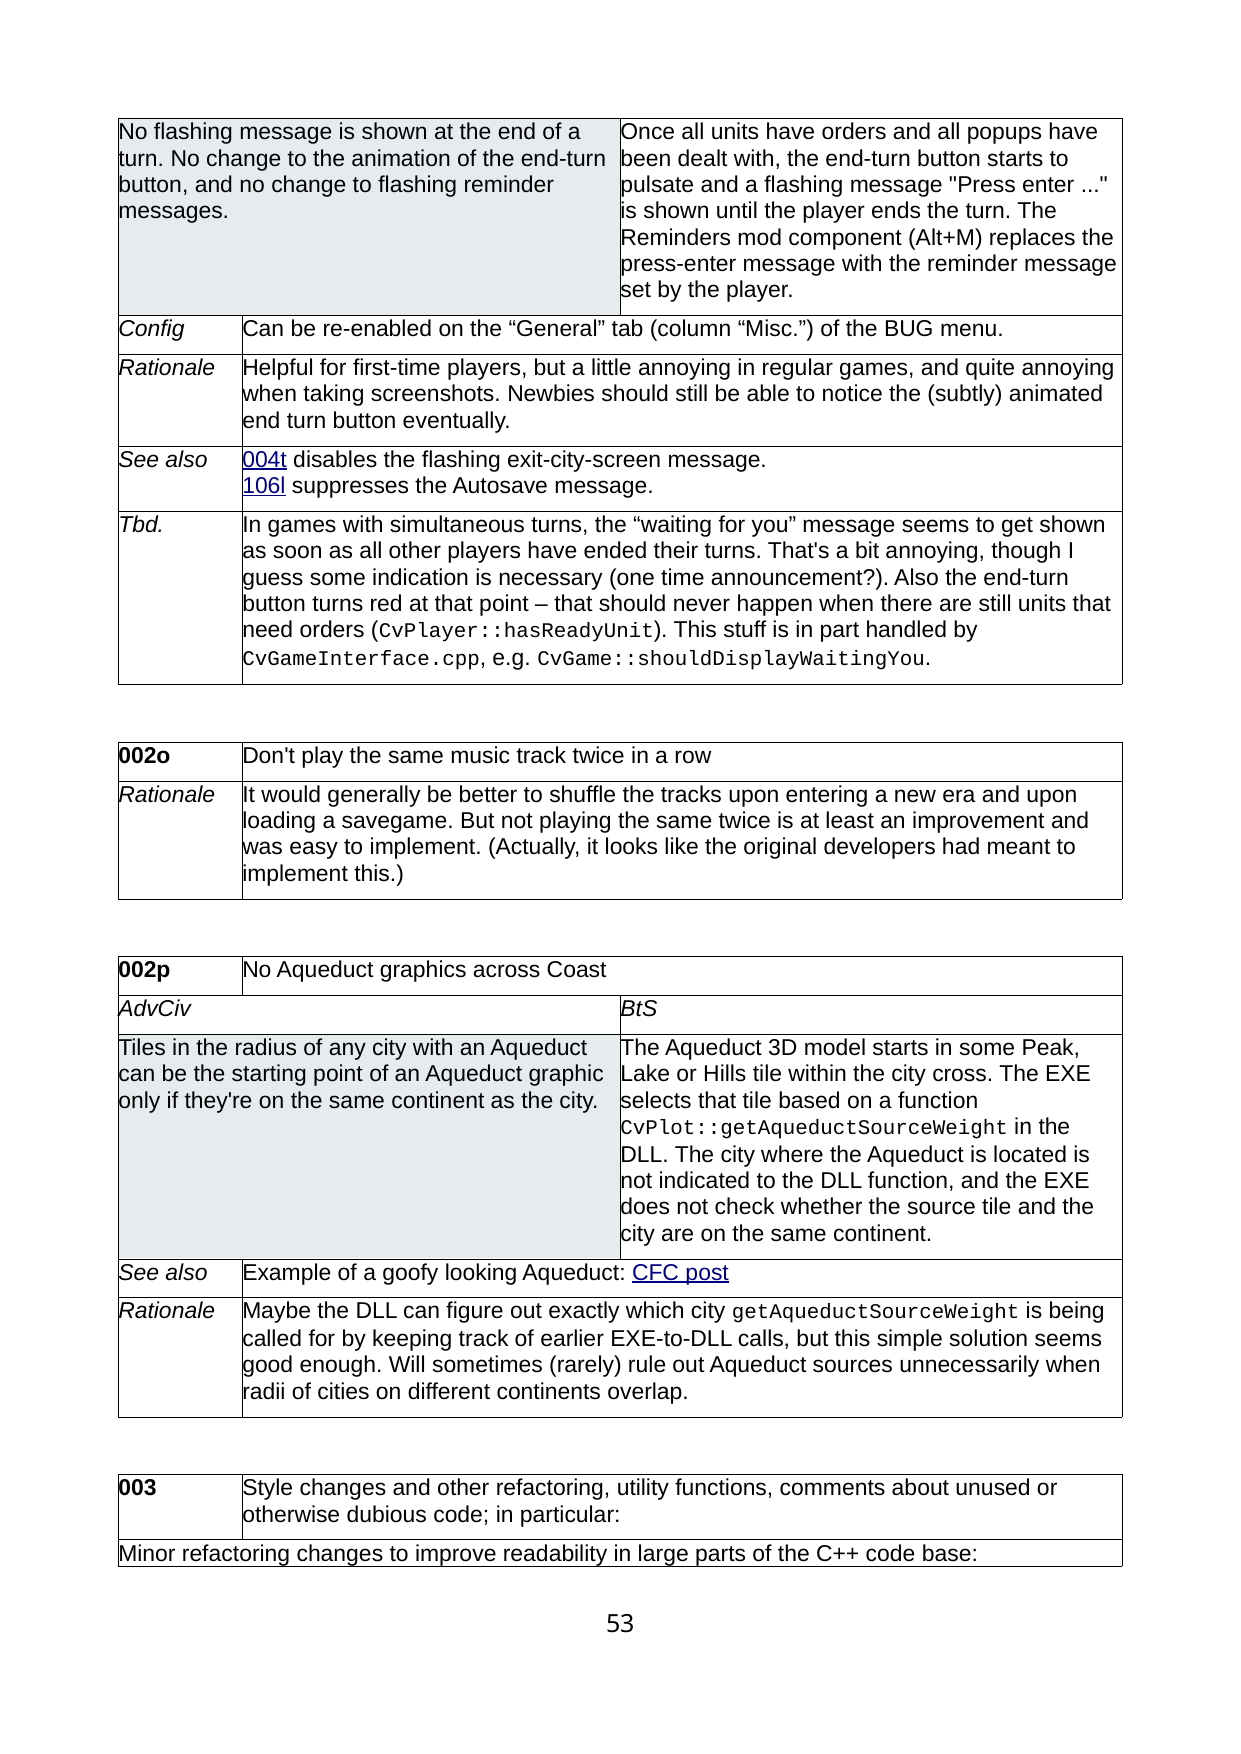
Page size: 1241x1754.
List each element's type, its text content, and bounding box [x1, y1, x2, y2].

table_cell Minor refactoring changes to improve readability in large parts of the C++ code base: [119, 1540, 1122, 1566]
table_cell Tbd. [119, 512, 242, 684]
table_cell Helpful for first-time players, but a little annoying in regular games, and quite annoying when taking screenshots. Newbies should still be able to notice the (subtly) animated end turn button eventually. [243, 355, 1122, 446]
table_cell Rationale [119, 355, 242, 446]
table_header Style changes and other refactoring, utility functions, comments about unused or otherwise dubious code; in particular: [243, 1475, 1122, 1539]
table_cell Rationale [119, 782, 242, 898]
table_cell See also [119, 1260, 242, 1297]
table_cell BtS [621, 996, 1122, 1034]
table_cell The Aqueduct 3D model starts in some Peak, Lake or Hills tile within the city cross. The EXE selects that tile based on a function CvPlot::getAqueductSourceWeight in the DLL. The city where the Aqueduct is located is not indicated to the DLL function, and the EXE does not check whether the source tile and the city are on the same continent. [621, 1035, 1122, 1258]
table_header 002o [119, 743, 242, 781]
table_cell Once all units have orders and all popups have been dealt with, the end-turn button starts to pulsate and a flashing message "Press enter ..." is shown until the player ends the turn. The Reminders mod component (Alt+M) replaces the press-enter message with the reminder message set by the player. [621, 119, 1122, 315]
table_cell Can be re-enabled on the “General” tab (column “Misc.”) of the BUG menu. [243, 316, 1122, 354]
table_cell Config [119, 316, 242, 354]
table_cell AdvCiv [119, 996, 620, 1034]
table_cell Tiles in the radius of any city with an Aqueduct can be the starting point of an Aqueduct graphic only if they're on the same continent as the city. [119, 1035, 620, 1258]
table_cell 004t disables the flashing exit-city-screen message. 106l suppresses the Autosave message. [243, 447, 1122, 511]
table_cell Maybe the DLL can figure out exactly which city getAqueductSourceWeight is being called for by keeping track of earlier EXE-to-DLL calls, but this simple solution seems good enough. Will sometimes (rarely) rule out Aqueduct sources unnecessarily when radii of cities on different continents overlap. [243, 1298, 1122, 1417]
table_cell Example of a goofy looking Aqueduct: CFC post [243, 1260, 1122, 1297]
table_cell Rationale [119, 1298, 242, 1417]
table_header Don't play the same music track twice in a row [243, 743, 1122, 781]
table_cell No flashing message is shown at the end of a turn. No change to the animation of the end-turn button, and no change to flashing reminder messages. [119, 119, 620, 315]
table_header No Aqueduct graphics across Coast [243, 957, 1122, 995]
table_cell See also [119, 447, 242, 511]
table_header 003 [119, 1475, 242, 1539]
table_cell In games with simultaneous turns, the “waiting for you” message seems to get shown as soon as all other players have ended their turns. That's a bit annoying, though I guess some indication is necessary (one time announcement?). Also the end-turn button turns red at that point – that should never happen when there are still units that need orders (CvPlayer::hasReadyUnit). This stuff is in part handled by CvGameInterface.cpp, e.g. CvGame::shouldDisplayWaitingYou. [243, 512, 1122, 684]
table_header 002p [119, 957, 242, 995]
table_cell It would generally be better to shuffle the tracks upon entering a new era and upon loading a savegame. But not playing the same twice is at least an improvement and was easy to implement. (Actually, it looks like the original developers had meant to implement this.) [243, 782, 1122, 898]
